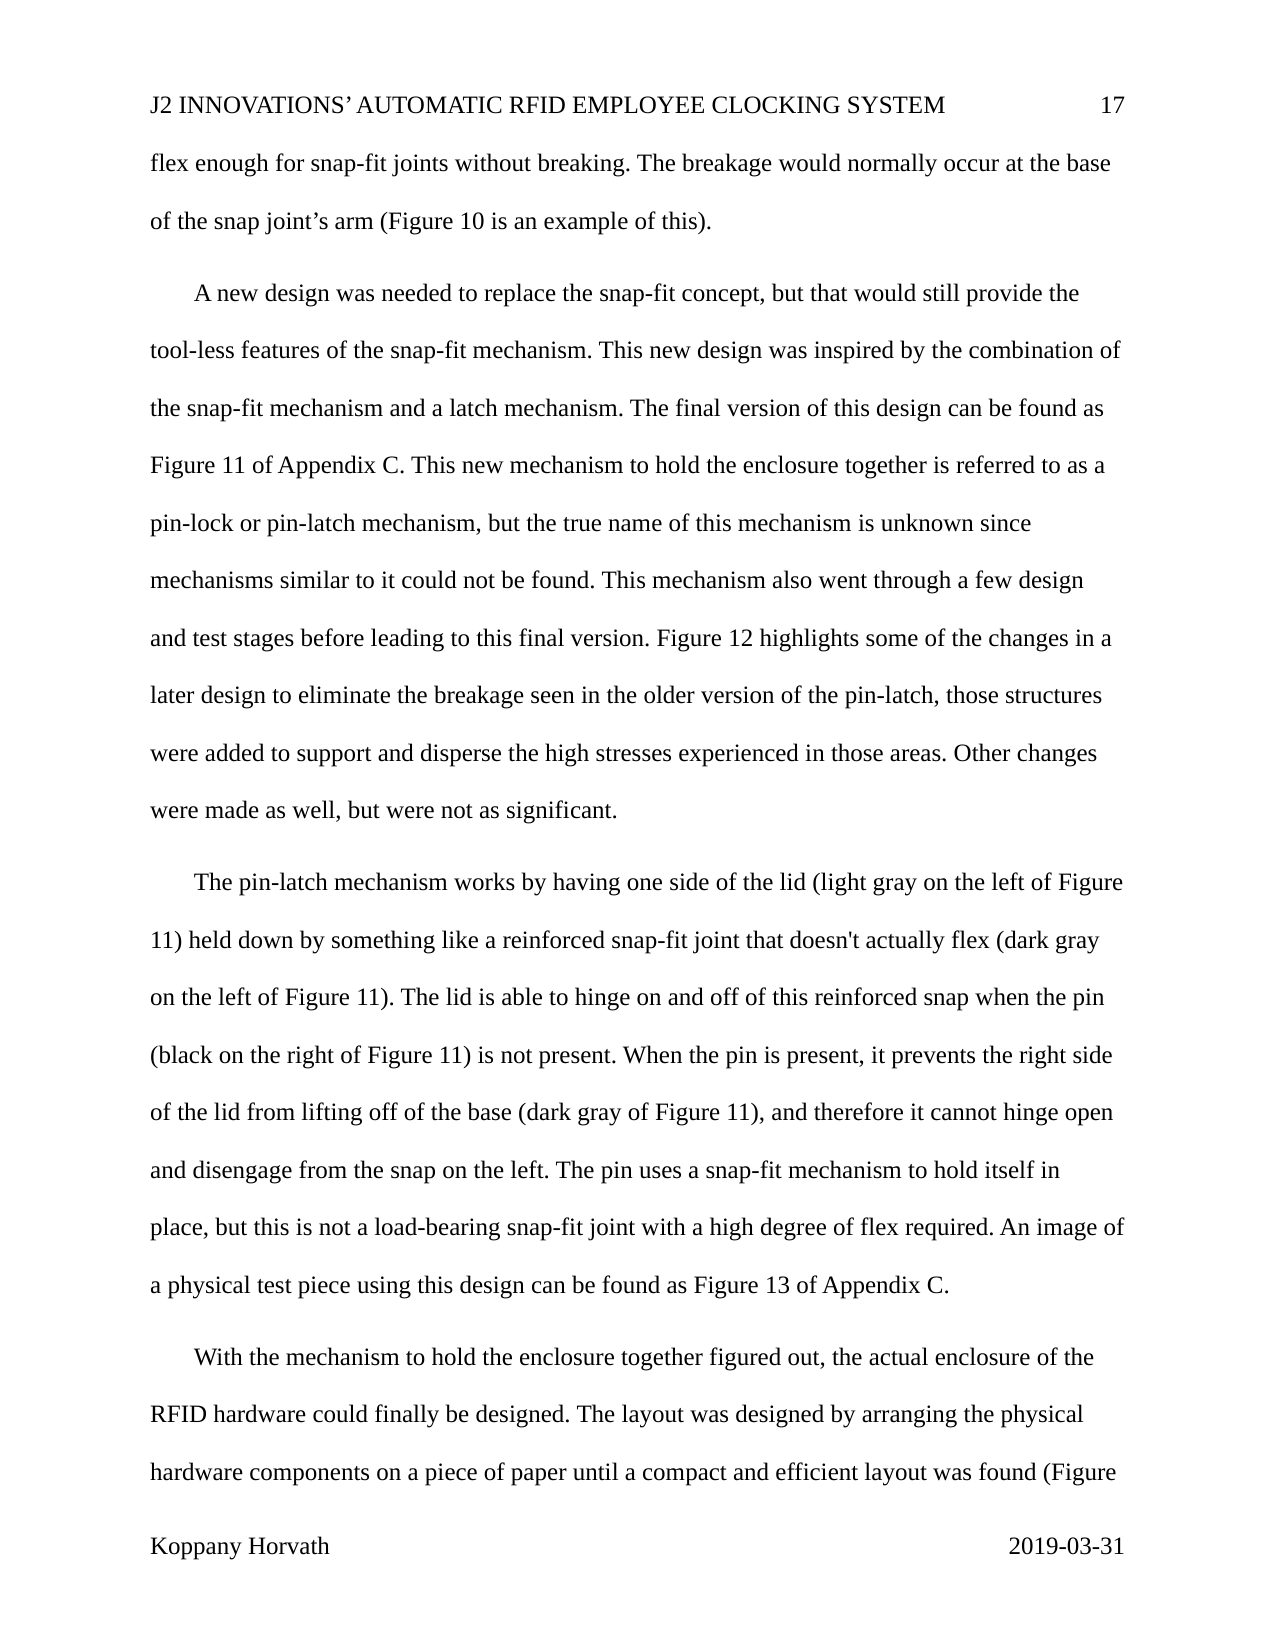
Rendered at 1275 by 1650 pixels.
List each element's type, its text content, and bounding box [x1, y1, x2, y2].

text flex enough for snap-fit joints without breaking. The breakage would normally occur at the base of the snap joint’s arm (Figure 10 is an example of this). [150, 148, 1125, 234]
text With the mechanism to hold the enclosure together figured out, the actual enclosure of the RFID hardware could finally be designed. The layout was designed by arranging the physical hardware components on a piece of paper until a compact and efficient layout was found (Figure [150, 1342, 1125, 1486]
text A new design was needed to replace the snap-fit concept, but that would still provide the tool-less features of the snap-fit mechanism. This new design was inspired by the combination of the snap-fit mechanism and a latch mechanism. The final version of this design can be found as Figure 11 of Appendix C. This new mechanism to hold the enclosure together is referred to as a pin-lock or pin-latch mechanism, but the true name of this mechanism is unknown since mechanisms similar to it could not be found. This mechanism also went through a few design and test stages before leading to this final version. Figure 12 highlights some of the changes in a later design to eliminate the breakage seen in the older version of the pin-latch, those structures were added to support and disperse the high stresses experienced in those areas. Other changes were made as well, but were not as significant. [150, 278, 1125, 824]
text The pin-latch mechanism works by having one side of the lid (light gray on the left of Figure 11) held down by something like a reinforced snap-fit joint that doesn't actually flex (dark gray on the left of Figure 11). The lid is able to hinge on and off of this reinforced snap when the pin (black on the right of Figure 11) is not present. When the pin is present, it prevents the right side of the lid from lifting off of the base (dark gray of Figure 11), and therefore it cannot hinge open and disengage from the snap on the left. The pin uses a snap-fit mechanism to hold itself in place, but this is not a load-bearing snap-fit joint with a high degree of flex required. An image of a physical test piece using this design can be found as Figure 13 of Appendix C. [150, 867, 1125, 1299]
